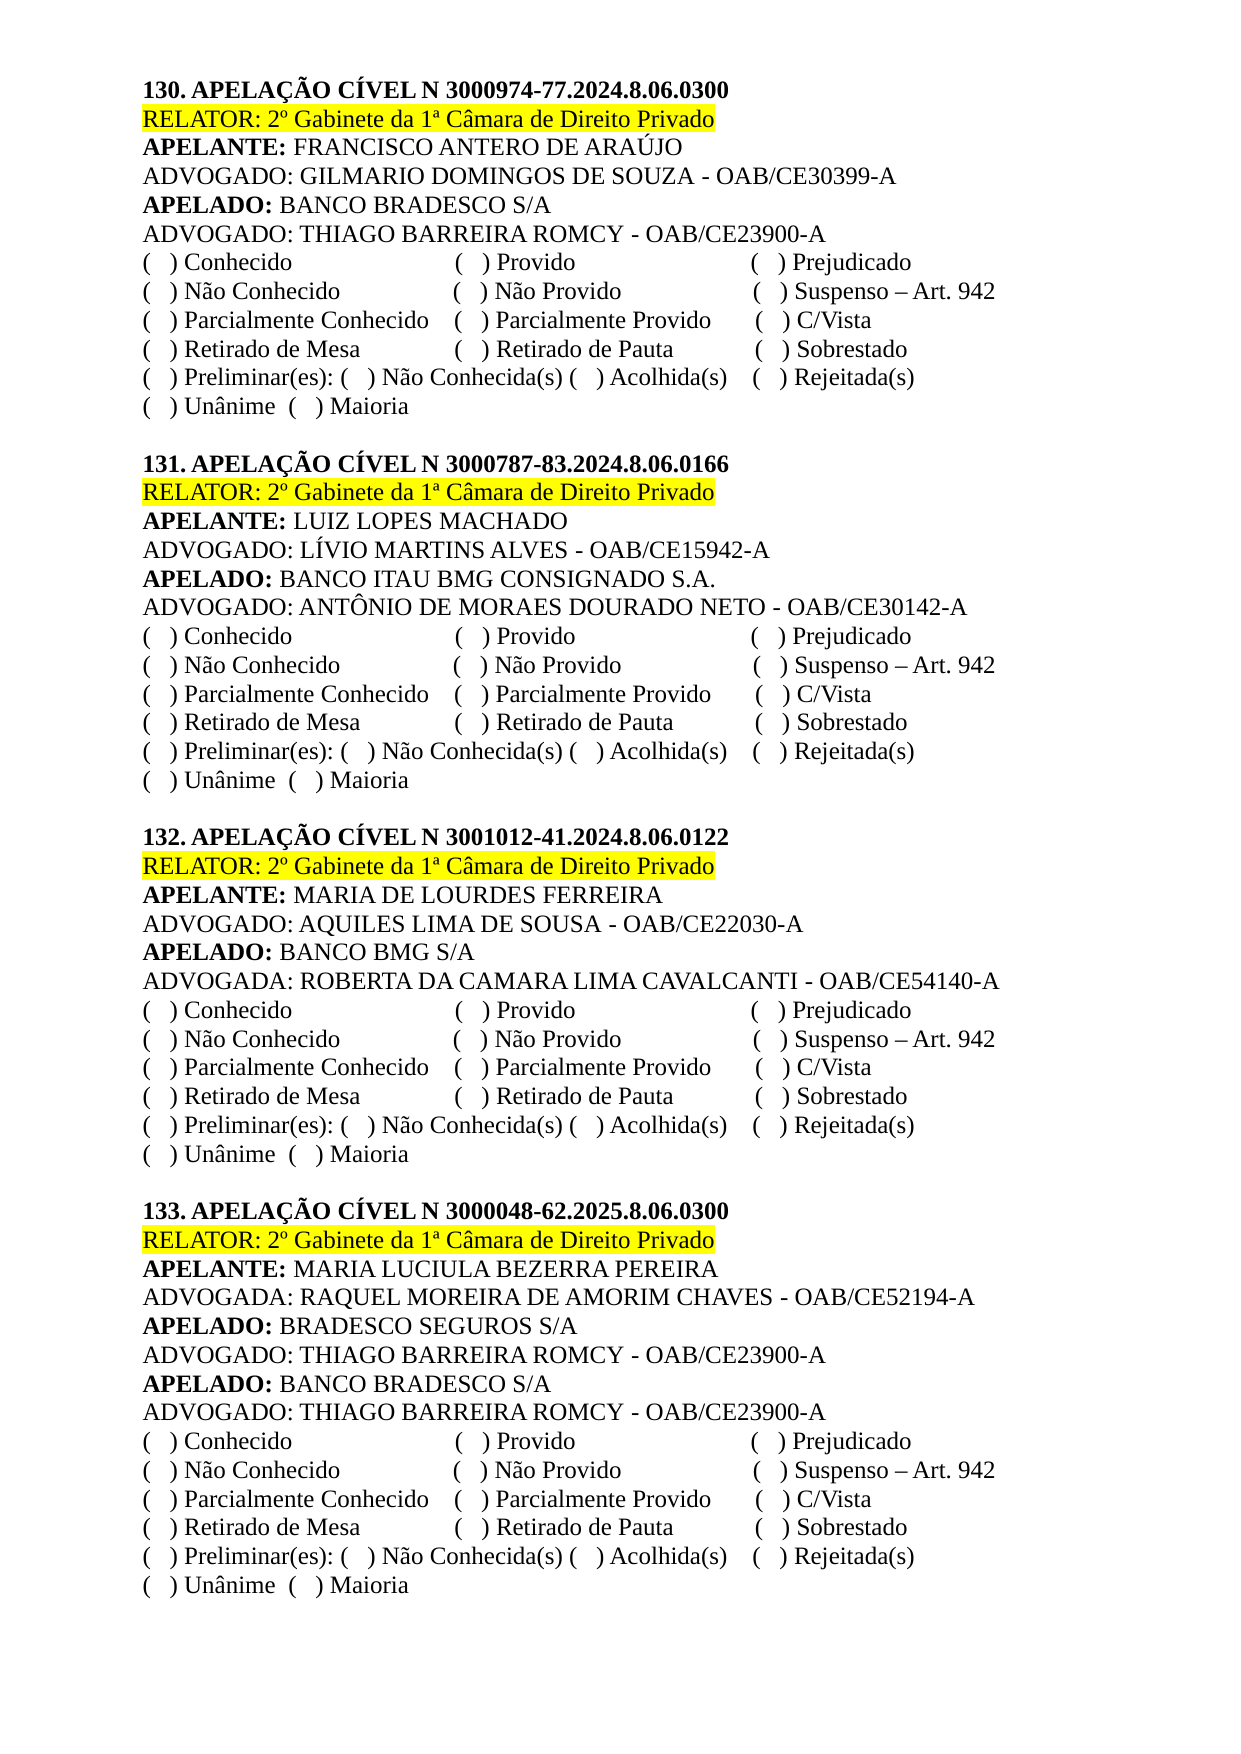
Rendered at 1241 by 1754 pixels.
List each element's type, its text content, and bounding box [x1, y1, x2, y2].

text ( ) Unânime ( ) Maioria 131. APELAÇÃO CÍVEL N 3000787-83.2024.8.06.0166 RELATOR: 2º Gabinete da 1ª Câmara de Direito Privado APELANTE: LUIZ LOPES MACHADO ADVOGADO: LÍVIO MARTINS ALVES - OAB/CE15942-A APELADO: BANCO ITAU BMG CONSIGNADO S.A. ADVOGADO: ANTÔNIO DE MORAES DOURADO NETO - OAB/CE30142-A ( ) Conhecido ( ) Provido ( ) Prejudicado [142, 391, 1141, 650]
text ( ) Unânime ( ) Maioria 132. APELAÇÃO CÍVEL N 3001012-41.2024.8.06.0122 RELATOR: 2º Gabinete da 1ª Câmara de Direito Privado APELANTE: MARIA DE LOURDES FERREIRA ADVOGADO: AQUILES LIMA DE SOUSA - OAB/CE22030-A APELADO: BANCO BMG S/A ADVOGADA: ROBERTA DA CAMARA LIMA CAVALCANTI - OAB/CE54140-A ( ) Conhecido ( ) Provido ( ) Prejudicado [142, 765, 1141, 1024]
text ( ) Não Conhecido ( ) Não Provido ( ) Suspenso – Art. 942 [142, 276, 1141, 305]
text ( ) Não Conhecido ( ) Não Provido ( ) Suspenso – Art. 942 [142, 1455, 1141, 1484]
text ( ) Retirado de Mesa ( ) Retirado de Pauta ( ) Sobrestado [142, 1081, 1141, 1110]
text ( ) Não Conhecido ( ) Não Provido ( ) Suspenso – Art. 942 [142, 650, 1141, 679]
text ( ) Não Conhecido ( ) Não Provido ( ) Suspenso – Art. 942 [142, 1024, 1141, 1052]
text ( ) Preliminar(es): ( ) Não Conhecida(s) ( ) Acolhida(s) ( ) Rejeitada(s) [142, 362, 1141, 391]
text ( ) Parcialmente Conhecido ( ) Parcialmente Provido ( ) C/Vista [142, 679, 1141, 707]
text ( ) Parcialmente Conhecido ( ) Parcialmente Provido ( ) C/Vista [142, 1484, 1141, 1512]
text ( ) Unânime ( ) Maioria [142, 1570, 1141, 1627]
text ( ) Retirado de Mesa ( ) Retirado de Pauta ( ) Sobrestado [142, 707, 1141, 736]
text ( ) Retirado de Mesa ( ) Retirado de Pauta ( ) Sobrestado [142, 1512, 1141, 1541]
text ( ) Preliminar(es): ( ) Não Conhecida(s) ( ) Acolhida(s) ( ) Rejeitada(s) [142, 1541, 1141, 1570]
text ( ) Preliminar(es): ( ) Não Conhecida(s) ( ) Acolhida(s) ( ) Rejeitada(s) [142, 1110, 1141, 1139]
text ( ) Unânime ( ) Maioria 133. APELAÇÃO CÍVEL N 3000048-62.2025.8.06.0300 RELATOR: 2º Gabinete da 1ª Câmara de Direito Privado APELANTE: MARIA LUCIULA BEZERRA PEREIRA ADVOGADA: RAQUEL MOREIRA DE AMORIM CHAVES - OAB/CE52194-A APELADO: BRADESCO SEGUROS S/A ADVOGADO: THIAGO BARREIRA ROMCY - OAB/CE23900-A APELADO: BANCO BRADESCO S/A ADVOGADO: THIAGO BARREIRA ROMCY - OAB/CE23900-A ( ) Conhecido ( ) Provido ( ) Prejudicado [142, 1139, 1141, 1455]
text ( ) Preliminar(es): ( ) Não Conhecida(s) ( ) Acolhida(s) ( ) Rejeitada(s) [142, 736, 1141, 765]
text ( ) Retirado de Mesa ( ) Retirado de Pauta ( ) Sobrestado [142, 334, 1141, 362]
text ( ) Parcialmente Conhecido ( ) Parcialmente Provido ( ) C/Vista [142, 1052, 1141, 1081]
text 130. APELAÇÃO CÍVEL N 3000974-77.2024.8.06.0300 RELATOR: 2º Gabinete da 1ª Câmara de Direito Privado APELANTE: FRANCISCO ANTERO DE ARAÚJO ADVOGADO: GILMARIO DOMINGOS DE SOUZA - OAB/CE30399-A APELADO: BANCO BRADESCO S/A ADVOGADO: THIAGO BARREIRA ROMCY - OAB/CE23900-A ( ) Conhecido ( ) Provido ( ) Prejudicado [142, 75, 1141, 276]
text ( ) Parcialmente Conhecido ( ) Parcialmente Provido ( ) C/Vista [142, 305, 1141, 334]
